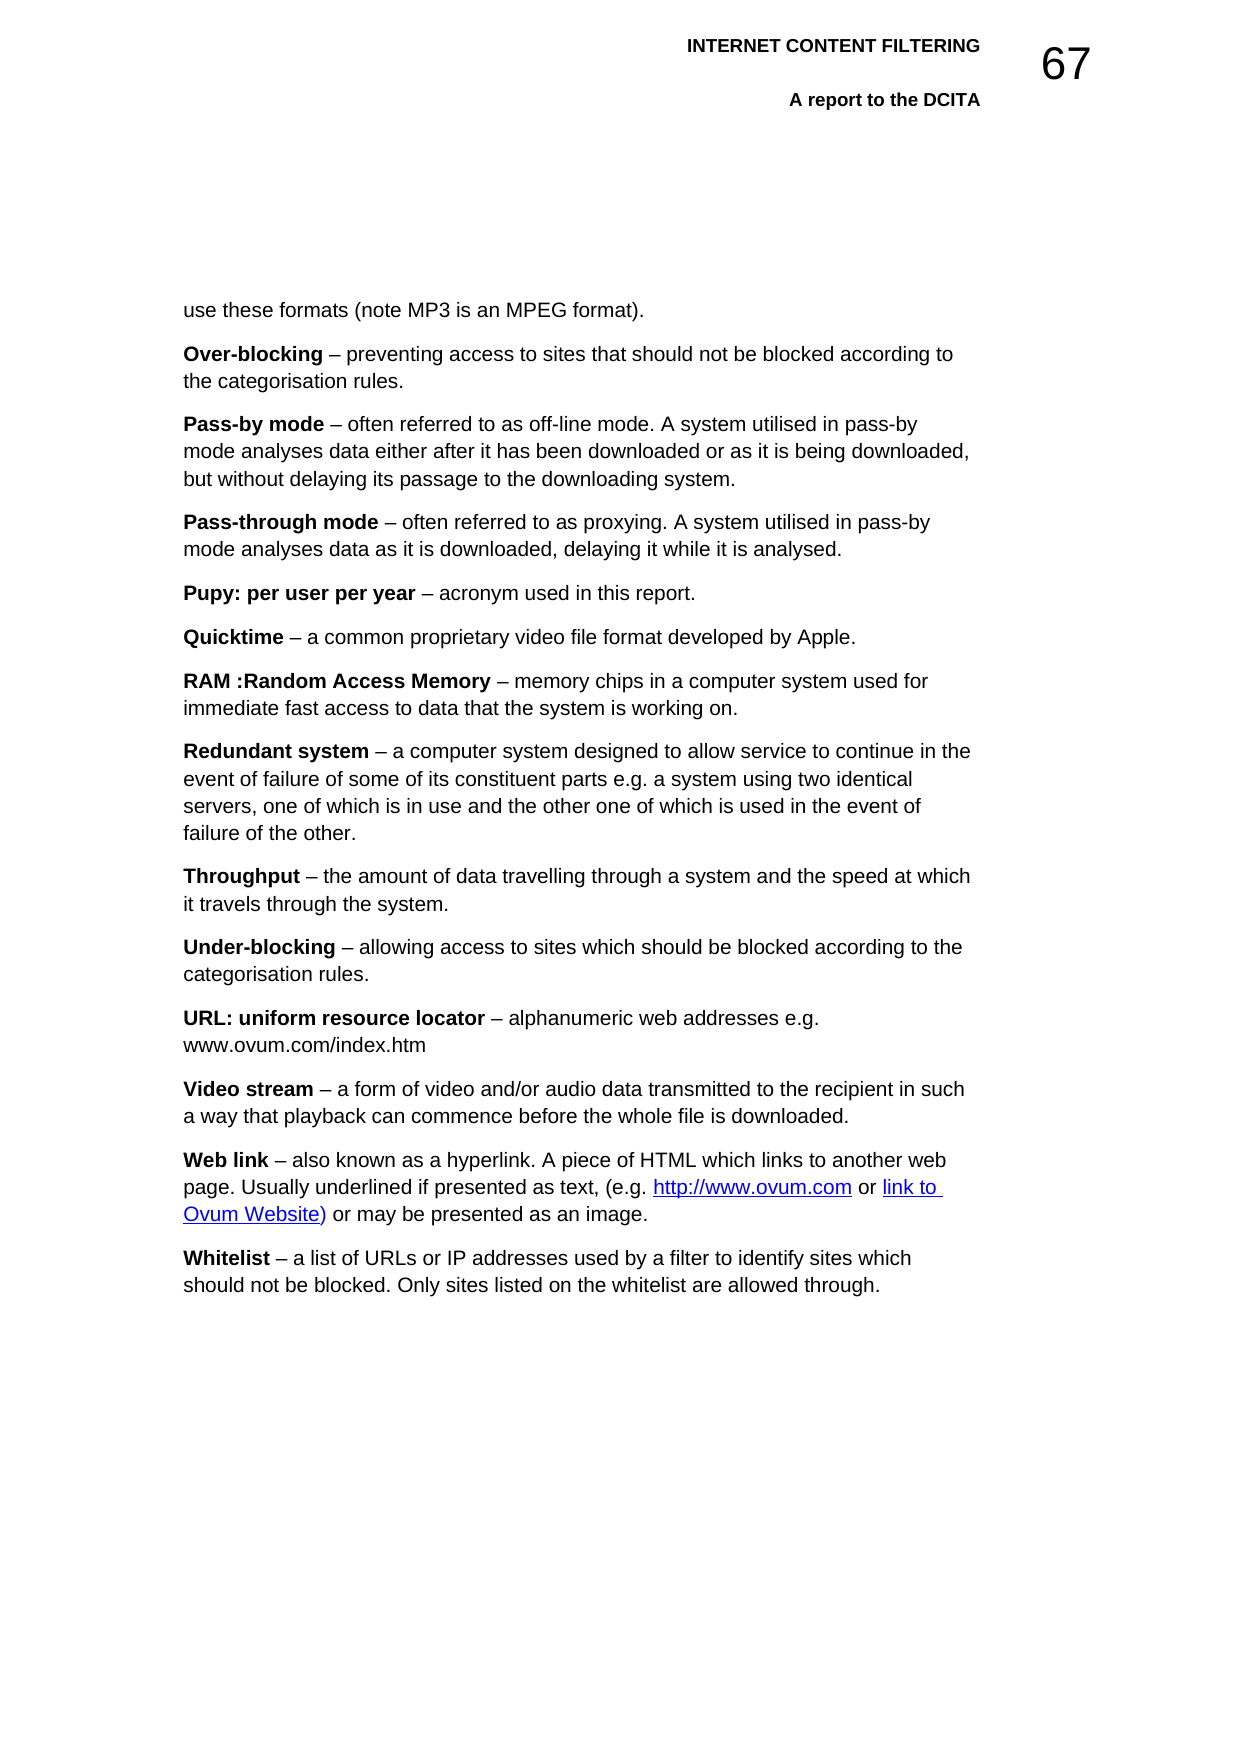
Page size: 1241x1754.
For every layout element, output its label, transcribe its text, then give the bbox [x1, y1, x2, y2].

text Redundant system – a computer system designed to allow service to continue in the event of failure of some of its constituent parts e.g. a system using two identical servers, one of which is in use and the other one of which is used in the event of failure of the other. [183, 737, 975, 846]
text Pupy: per user per year – acronym used in this report. [183, 579, 975, 606]
text Quicktime – a common proprietary video file format developed by Apple. [183, 623, 975, 650]
text Under-blocking – allowing access to sites which should be blocked according to the categorisation rules. [183, 933, 975, 987]
text Pass-through mode – often referred to as proxying. A system utilised in pass-by mode analyses data as it is downloaded, delaying it while it is analysed. [183, 508, 975, 562]
text Pass-by mode – often referred to as off-line mode. A system utilised in pass-by mode analyses data either after it has been downloaded or as it is being downloaded, but without delaying its passage to the downloading system. [183, 410, 975, 491]
text Video stream – a form of video and/or audio data transmitted to the recipient in such a way that playback can commence before the whole file is downloaded. [183, 1075, 975, 1129]
text use these formats (note MP3 is an MPEG format). [183, 296, 975, 323]
text Throughput – the amount of data travelling through a system and the speed at which it travels through the system. [183, 862, 975, 916]
text Over-blocking – preventing access to sites that should not be blocked according to the categorisation rules. [183, 339, 975, 393]
text Whitelist – a list of URLs or IP addresses used by a filter to identify sites which should not be blocked. Only sites listed on the whitelist are allowed through. [183, 1243, 975, 1298]
text URL: uniform resource locator – alphanumeric web addresses e.g. www.ovum.com/index.htm [183, 1004, 975, 1058]
text Web link – also known as a hyperlink. A piece of HTML which links to another web page. Usually underlined if presented as text, (e.g. http://www.ovum.com or link to Ovum Website) or may be presented as an image. [183, 1146, 975, 1227]
text RAM :Random Access Memory – memory chips in a computer system used for immediate fast access to data that the system is working on. [183, 666, 975, 721]
